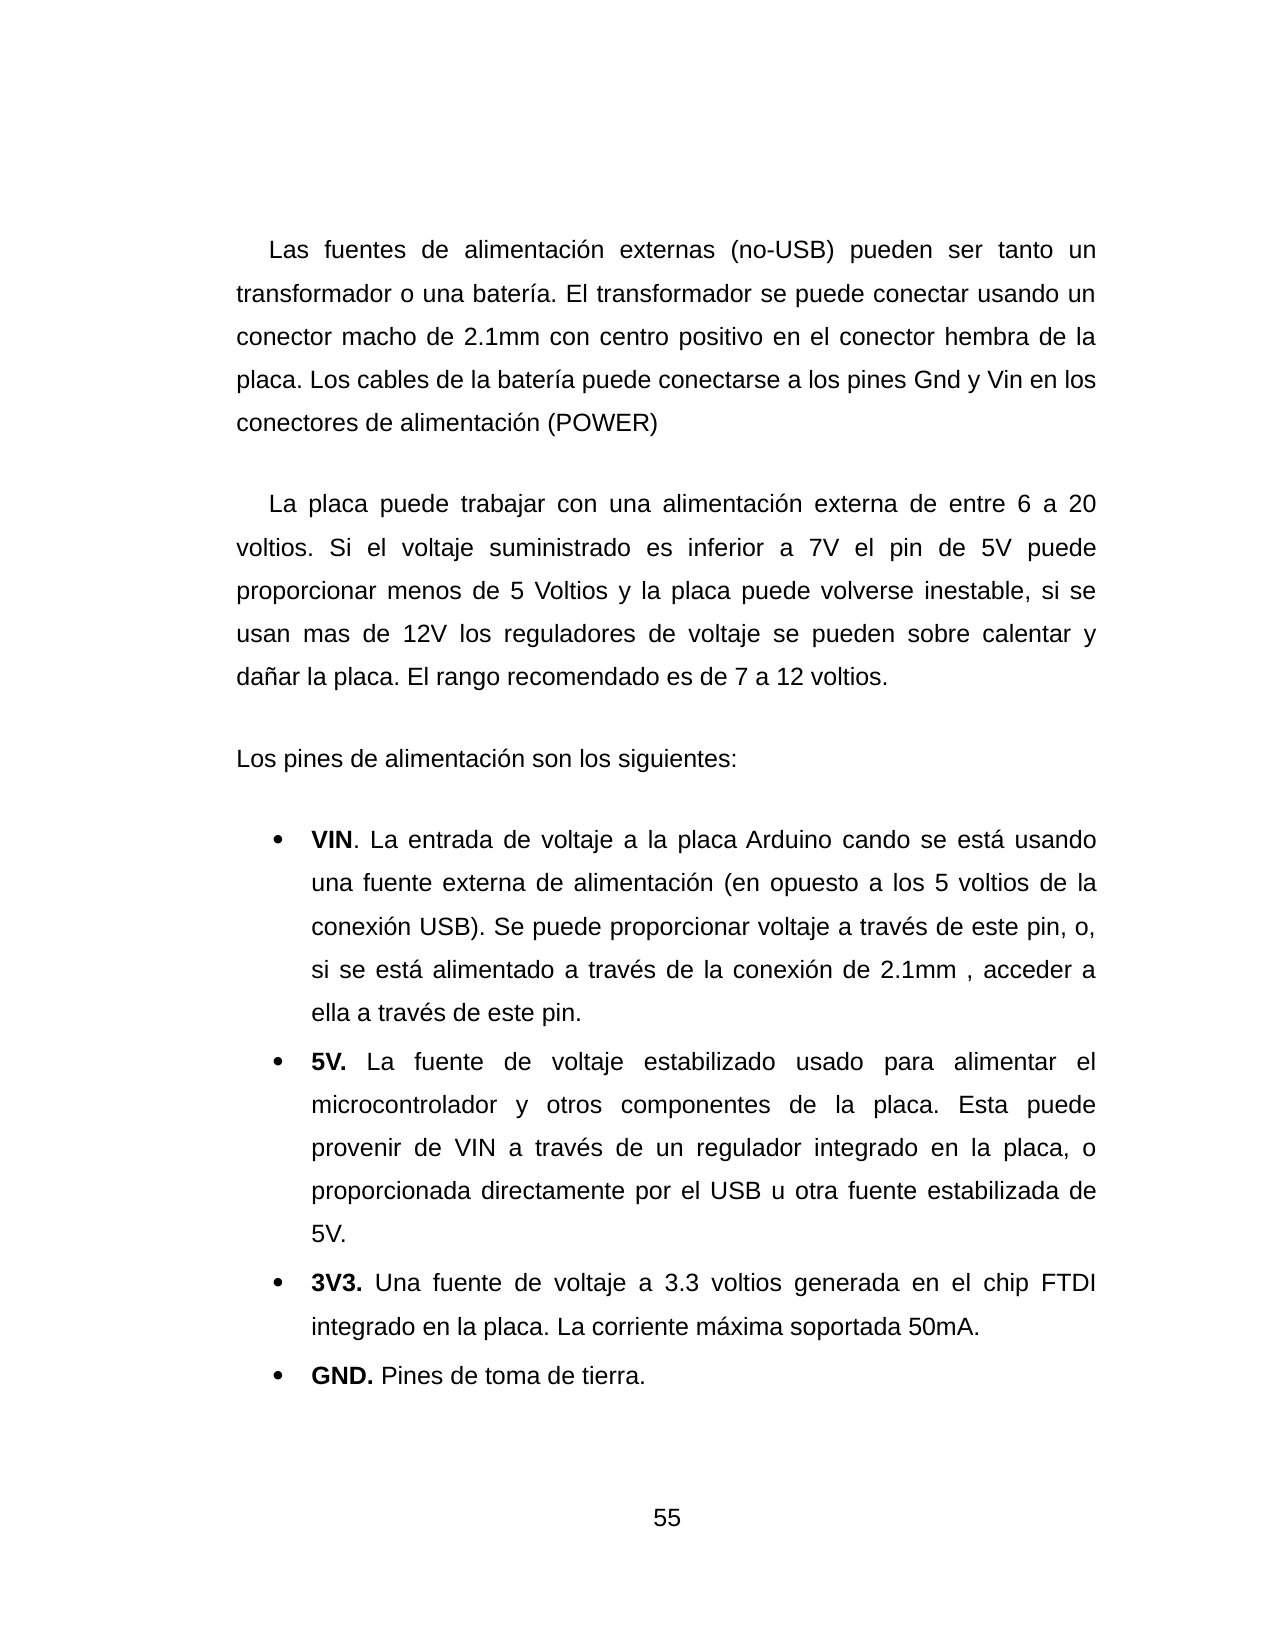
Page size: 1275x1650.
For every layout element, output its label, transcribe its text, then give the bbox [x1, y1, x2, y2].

list 3V3. Una fuente de voltaje a 3.3 voltios generada en el chip FTDI integrado en la placa. La corriente máxima soportada 50mA. [274, 1268, 1098, 1340]
text La placa puede trabajar con una alimentación externa de entre 6 a 20 voltios. Si el voltaje suministrado es inferior a 7V el pin de 5V puede proporcionar menos de 5 Voltios y la placa puede volverse inestable, si se usan mas de 12V los reguladores de voltaje se pueden sobre calentar y dañar la placa. El rango recomendado es de 7 a 12 voltios. [236, 489, 1098, 691]
text Las fuentes de alimentación externas (no-USB) pueden ser tanto un transformador o una batería. El transformador se puede conectar usando un conector macho de 2.1mm con centro positivo en el conector hembra de la placa. Los cables de la batería puede conectarse a los pines Gnd y Vin en los conectores de alimentación (POWER) [236, 235, 1098, 437]
list VIN. La entrada de voltaje a la placa Arduino cando se está usando una fuente externa de alimentación (en opuesto a los 5 voltios de la conexión USB). Se puede proporcionar voltaje a través de este pin, o, si se está alimentado a través de la conexión de 2.1mm , acceder a ella a través de este pin. [274, 825, 1098, 1026]
list GND. Pines de toma de tierra. [274, 1361, 1098, 1389]
list 5V. La fuente de voltaje estabilizado usado para alimentar el microcontrolador y otros componentes de la placa. Esta puede provenir de VIN a través de un regulador integrado en la placa, o proporcionada directamente por el USB u otra fuente estabilizada de 5V. [274, 1047, 1098, 1248]
text Los pines de alimentación son los siguientes: [236, 743, 1098, 772]
